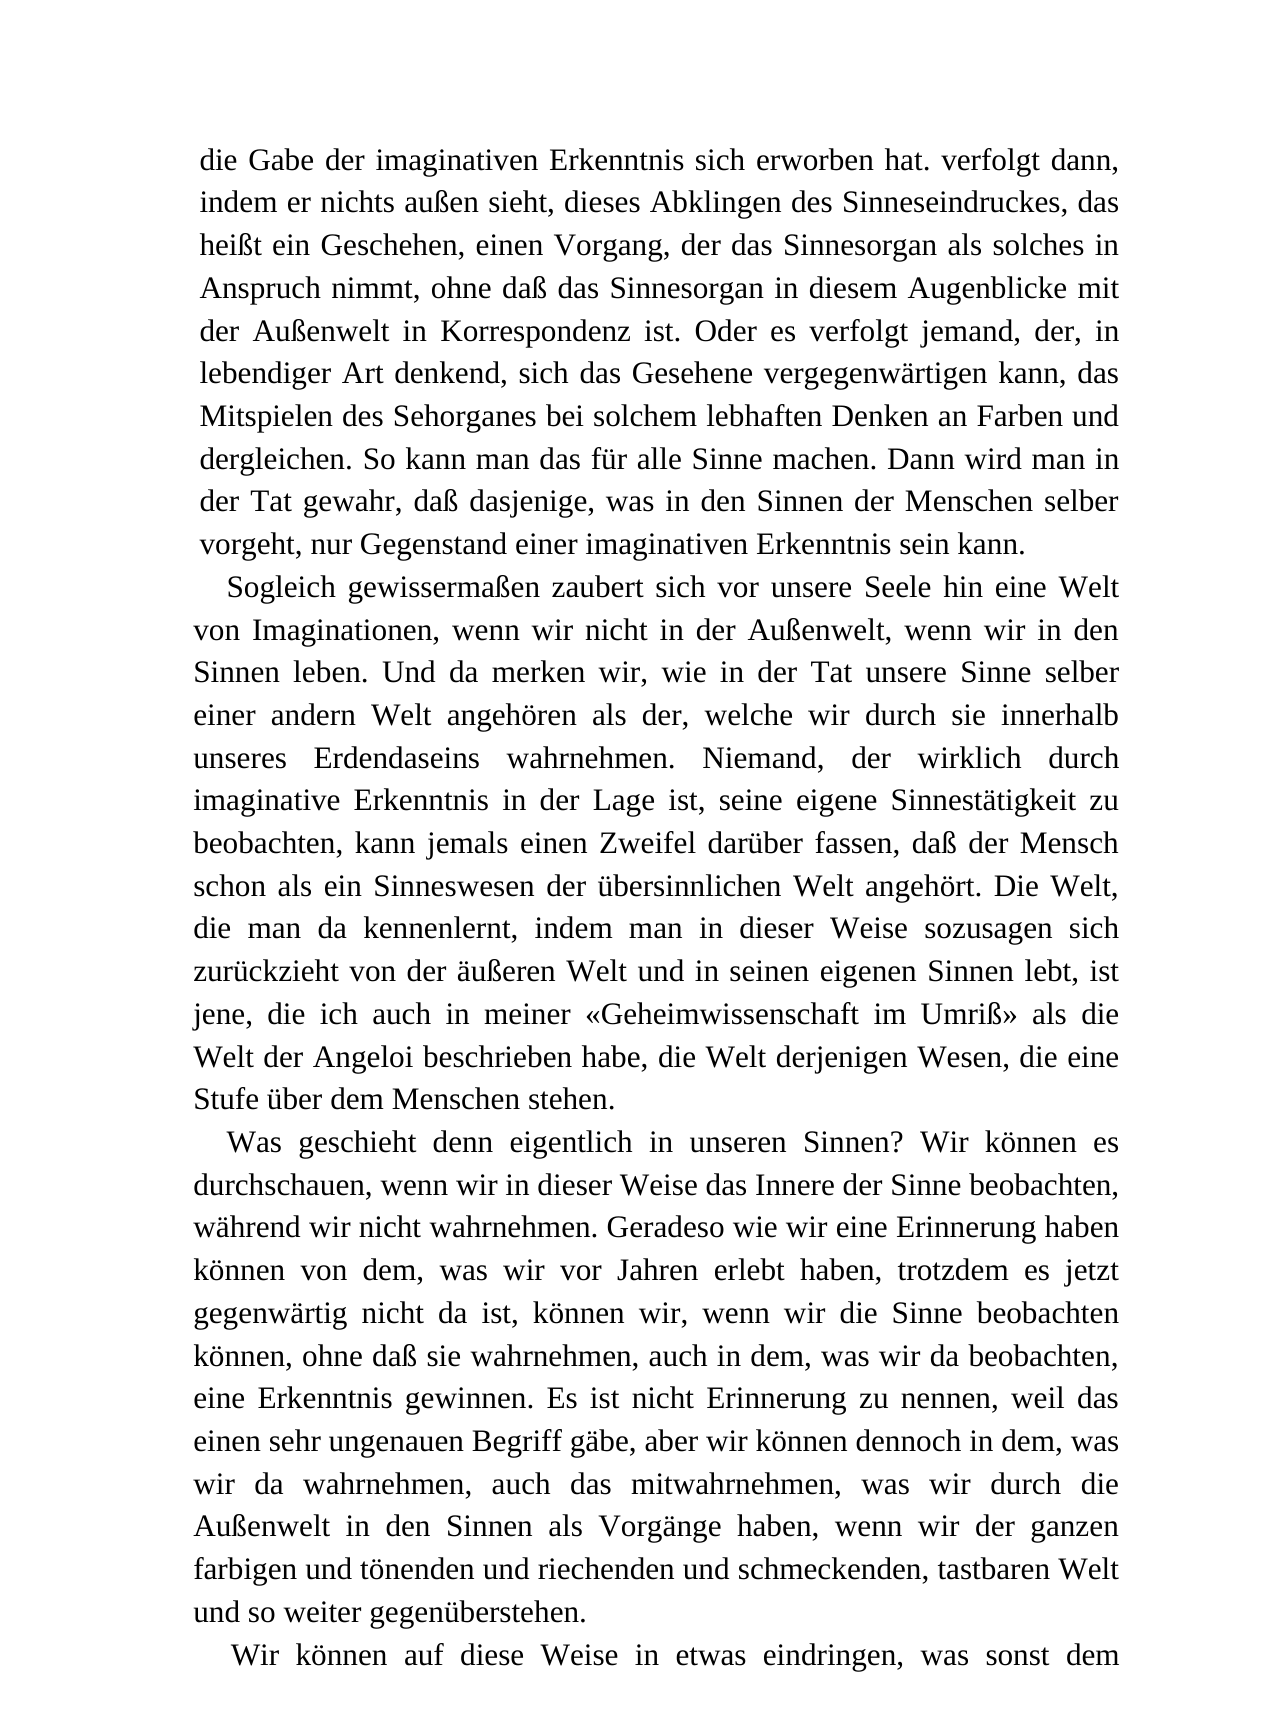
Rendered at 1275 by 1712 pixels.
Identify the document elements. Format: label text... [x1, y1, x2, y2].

text Was geschieht denn eigentlich in unseren Sinnen? Wir können es durchschauen, wenn wir in dieser Weise das Innere der Sinne beobachten, während wir nicht wahrnehmen. Geradeso wie wir eine Erinnerung haben können von dem, was wir vor Jahren erlebt haben, trotzdem es jetzt gegenwärtig nicht da ist, können wir, wenn wir die Sinne beobachten können, ohne daß sie wahrnehmen, auch in dem, was wir da beobachten, eine Erkenntnis gewinnen. Es ist nicht Erinnerung zu nennen, weil das einen sehr ungenauen Begriff gäbe, aber wir können dennoch in dem, was wir da wahrnehmen, auch das mitwahrnehmen, was wir durch die Außenwelt in den Sinnen als Vorgänge haben, wenn wir der ganzen farbigen und tönenden und riechenden und schmeckenden, tastbaren Welt und so weiter gegenüberstehen. [193, 1123, 1120, 1629]
text Wir können auf diese Weise in etwas eindringen, was sonst dem [197, 1636, 1120, 1672]
text die Gabe der imaginativen Erkenntnis sich erworben hat. verfolgt dann, indem er nichts außen sieht, dieses Abklingen des Sinneseindruckes, das heißt ein Geschehen, einen Vorgang, der das Sinnesorgan als solches in Anspruch nimmt, ohne daß das Sinnesorgan in diesem Augenblicke mit der Außenwelt in Korrespondenz ist. Oder es verfolgt jemand, der, in lebendiger Art denkend, sich das Gesehene vergegenwärtigen kann, das Mitspielen des Sehorganes bei solchem lebhaften Denken an Farben und dergleichen. So kann man das für alle Sinne machen. Dann wird man in der Tat gewahr, daß dasjenige, was in den Sinnen der Menschen selber vorgeht, nur Gegenstand einer imaginativen Erkenntnis sein kann. [199, 141, 1120, 561]
text Sogleich gewissermaßen zaubert sich vor unsere Seele hin eine Welt von Imaginationen, wenn wir nicht in der Außenwelt, wenn wir in den Sinnen leben. Und da merken wir, wie in der Tat unsere Sinne selber einer andern Welt angehören als der, welche wir durch sie innerhalb unseres Erdendaseins wahrnehmen. Niemand, der wirklich durch imaginative Erkenntnis in der Lage ist, seine eigene Sinnestätigkeit zu beobachten, kann jemals einen Zweifel darüber fassen, daß der Mensch schon als ein Sinneswesen der übersinnlichen Welt angehört. Die Welt, die man da kennenlernt, indem man in dieser Weise sozusagen sich zurückzieht von der äußeren Welt und in seinen eigenen Sinnen lebt, ist jene, die ich auch in meiner «Geheimwissenschaft im Umriß» als die Welt der Angeloi beschrieben habe, die Welt derjenigen Wesen, die eine Stufe über dem Menschen stehen. [193, 568, 1120, 1116]
